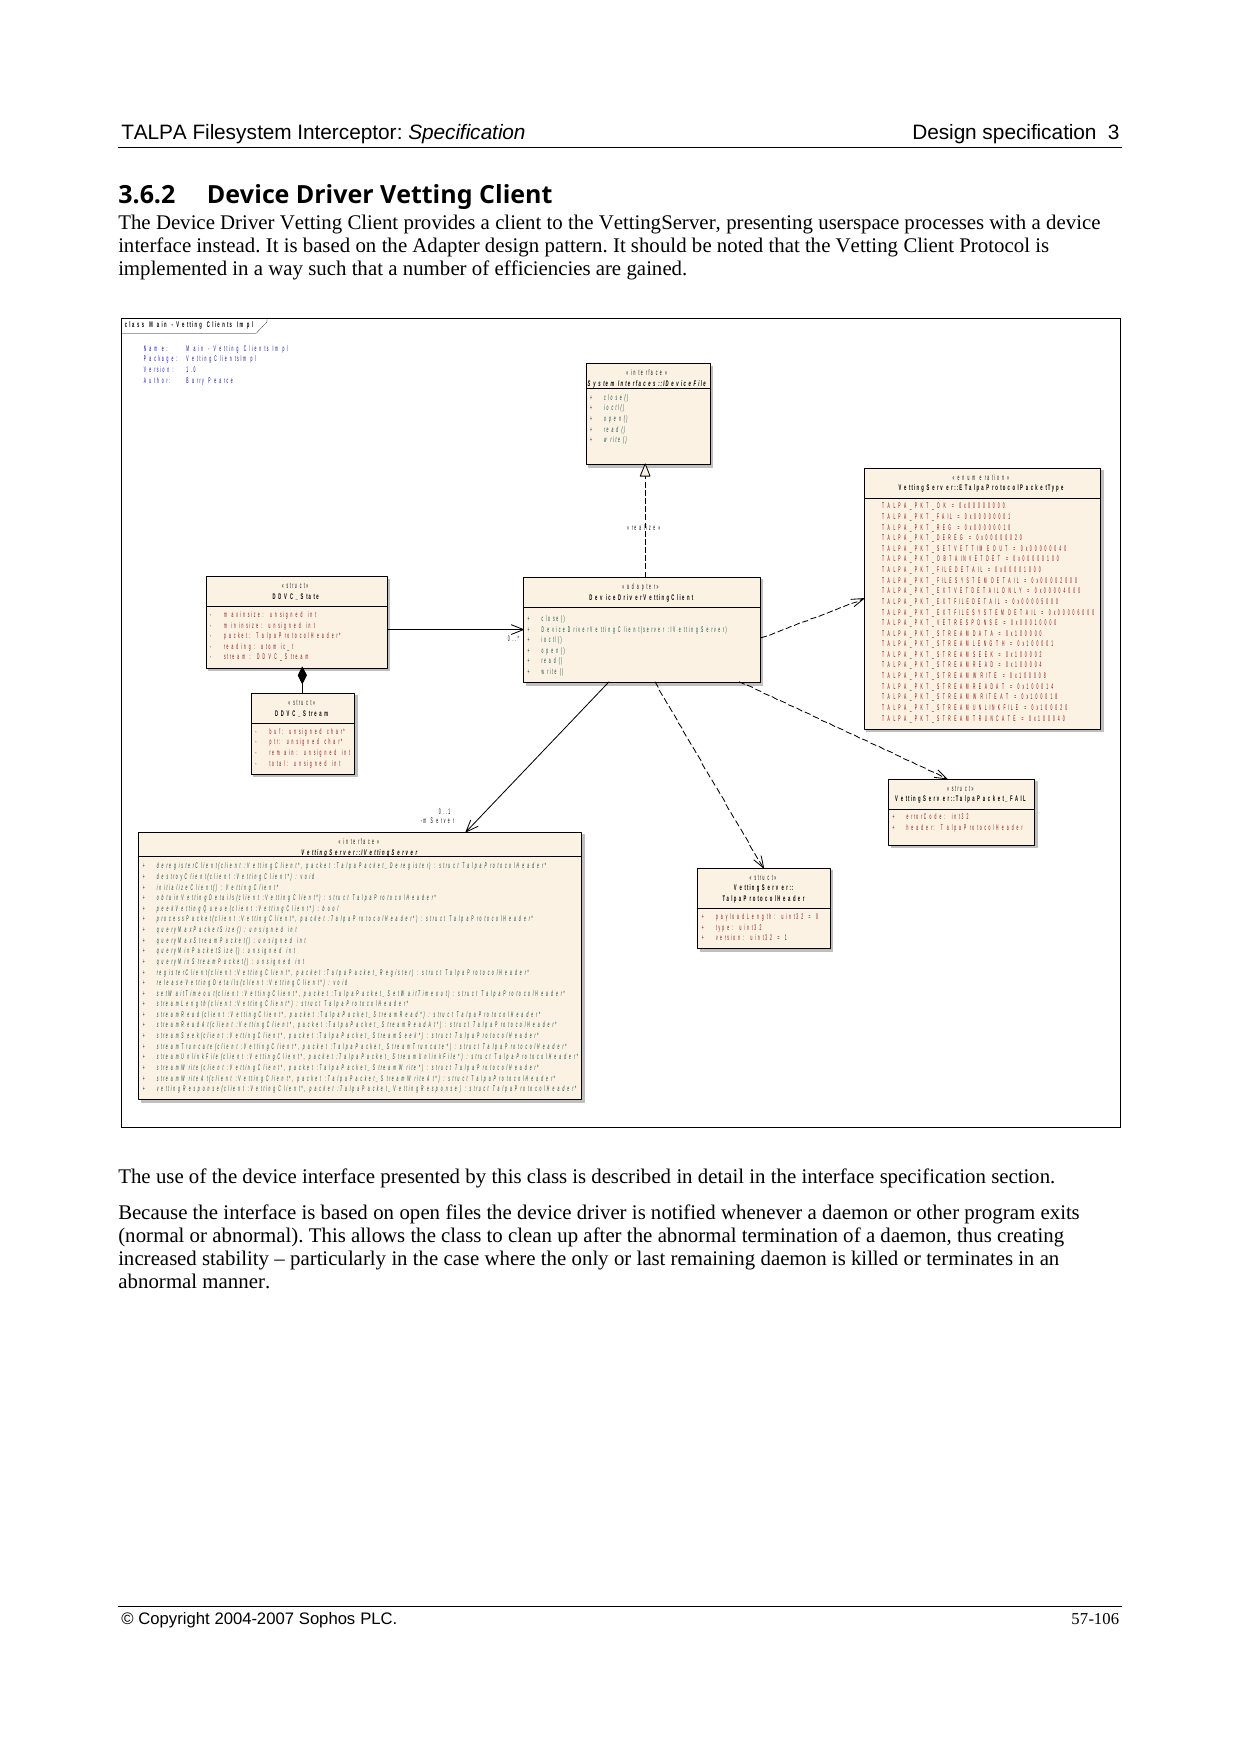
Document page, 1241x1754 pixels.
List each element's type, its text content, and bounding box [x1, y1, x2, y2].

text Because the interface is based on open files the device driver is notified whenever a daemon or other program exits (normal or abnormal). This allows the class to clean up after the abnormal termination of a daemon, thus creating increased stability – particularly in the case where the only or last remaining daemon is killed or terminates in an abnormal manner. [118, 1201, 1122, 1293]
subtitle Device Driver Vetting Client [118, 177, 1122, 211]
text The use of the device interface presented by this class is described in detail in the interface specification section. [118, 1165, 1122, 1188]
text The Device Driver Vetting Client provides a client to the VettingServer, presenting userspace processes with a device interface instead. It is based on the Adapter design pattern. It should be noted that the Vetting Client Protocol is implemented in a way such that a number of efficiencies are gained. [118, 211, 1122, 280]
